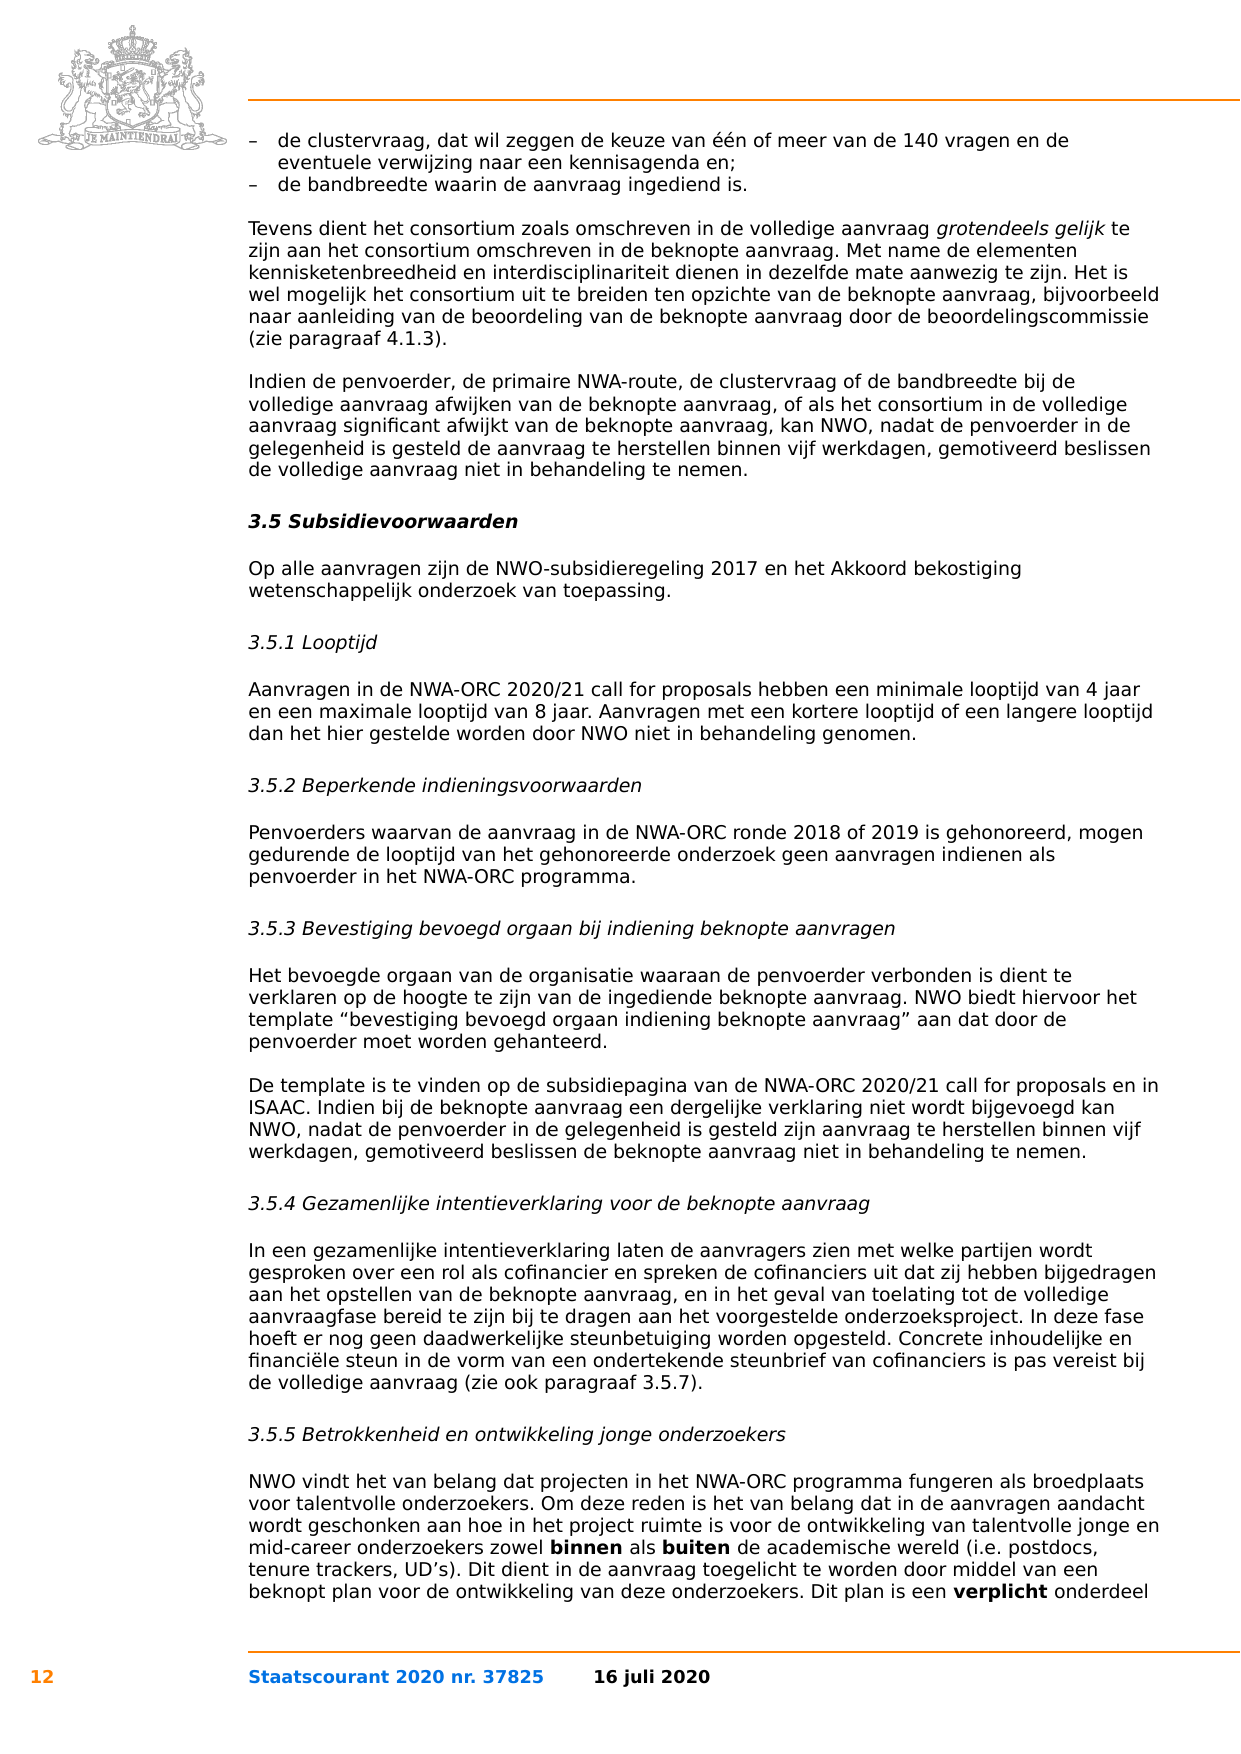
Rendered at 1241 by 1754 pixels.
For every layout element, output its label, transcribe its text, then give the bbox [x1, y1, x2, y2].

text – de bandbreedte waarin de aanvraag ingediend is. [248, 174, 1163, 196]
subtitle 3.5.3 Bevestiging bevoegd orgaan bij indiening beknopte aanvragen [248, 918, 1163, 940]
subtitle 3.5.2 Beperkende indieningsvoorwaarden [248, 775, 1163, 797]
text De template is te vinden op de subsidiepagina van de NWA-ORC 2020/21 call for proposals en in ISAAC. Indien bij de beknopte aanvraag een dergelijke verklaring niet wordt bijgevoegd kan NWO, nadat de penvoerder in de gelegenheid is gesteld zijn aanvraag te herstellen binnen vijf werkdagen, gemotiveerd beslissen de beknopte aanvraag niet in behandeling te nemen. [248, 1075, 1163, 1163]
text NWO vindt het van belang dat projecten in het NWA-ORC programma fungeren als broedplaats voor talentvolle onderzoekers. Om deze reden is het van belang dat in de aanvragen aandacht wordt geschonken aan hoe in het project ruimte is voor de ontwikkeling van talentvolle jonge en mid-career onderzoekers zowel binnen als buiten de academische wereld (i.e. postdocs, tenure trackers, UD’s). Dit dient in de aanvraag toegelicht te worden door middel van een beknopt plan voor de ontwikkeling van deze onderzoekers. Dit plan is een verplicht onderdeel [248, 1471, 1163, 1602]
text Penvoerders waarvan de aanvraag in de NWA-ORC ronde 2018 of 2019 is gehonoreerd, mogen gedurende de looptijd van het gehonoreerde onderzoek geen aanvragen indienen als penvoerder in het NWA-ORC programma. [248, 822, 1163, 888]
text Aanvragen in de NWA-ORC 2020/21 call for proposals hebben een minimale looptijd van 4 jaar en een maximale looptijd van 8 jaar. Aanvragen met een kortere looptijd of een langere looptijd dan het hier gestelde worden door NWO niet in behandeling genomen. [248, 679, 1163, 745]
text Indien de penvoerder, de primaire NWA-route, de clustervraag of de bandbreedte bij de volledige aanvraag afwijken van de beknopte aanvraag, of als het consortium in de volledige aanvraag significant afwijkt van de beknopte aanvraag, kan NWO, nadat de penvoerder in de gelegenheid is gesteld de aanvraag te herstellen binnen vijf werkdagen, gemotiveerd beslissen de volledige aanvraag niet in behandeling te nemen. [248, 371, 1163, 481]
text Op alle aanvragen zijn de NWO-subsidieregeling 2017 en het Akkoord bekostiging wetenschappelijk onderzoek van toepassing. [248, 558, 1163, 602]
text Het bevoegde orgaan van de organisatie waaraan de penvoerder verbonden is dient te verklaren op de hoogte te zijn van de ingediende beknopte aanvraag. NWO biedt hiervoor het template “bevestiging bevoegd orgaan indiening beknopte aanvraag” aan dat door de penvoerder moet worden gehanteerd. [248, 965, 1163, 1053]
subtitle 3.5 Subsidievoorwaarden [248, 511, 1163, 533]
subtitle 3.5.4 Gezamenlijke intentieverklaring voor de beknopte aanvraag [248, 1193, 1163, 1215]
text – de clustervraag, dat wil zeggen de keuze van één of meer van de 140 vragen en de eventuele verwijzing naar een kennisagenda en; [248, 130, 1163, 174]
text Tevens dient het consortium zoals omschreven in de volledige aanvraag grotendeels gelijk te zijn aan het consortium omschreven in de beknopte aanvraag. Met name de elementen kennisketenbreedheid en interdisciplinariteit dienen in dezelfde mate aanwezig te zijn. Het is wel mogelijk het consortium uit te breiden ten opzichte van de beknopte aanvraag, bijvoorbeeld naar aanleiding van de beoordeling van de beknopte aanvraag door de beoordelingscommissie (zie paragraaf 4.1.3). [248, 218, 1163, 349]
subtitle 3.5.5 Betrokkenheid en ontwikkeling jonge onderzoekers [248, 1424, 1163, 1446]
picture [38, 25, 227, 150]
subtitle 3.5.1 Looptijd [248, 632, 1163, 654]
text In een gezamenlijke intentieverklaring laten de aanvragers zien met welke partijen wordt gesproken over een rol als cofinancier en spreken de cofinanciers uit dat zij hebben bijgedragen aan het opstellen van de beknopte aanvraag, en in het geval van toelating tot de volledige aanvraagfase bereid te zijn bij te dragen aan het voorgestelde onderzoeksproject. In deze fase hoeft er nog geen daadwerkelijke steunbetuiging worden opgesteld. Concrete inhoudelijke en financiële steun in de vorm van een ondertekende steunbrief van cofinanciers is pas vereist bij de volledige aanvraag (zie ook paragraaf 3.5.7). [248, 1240, 1163, 1394]
